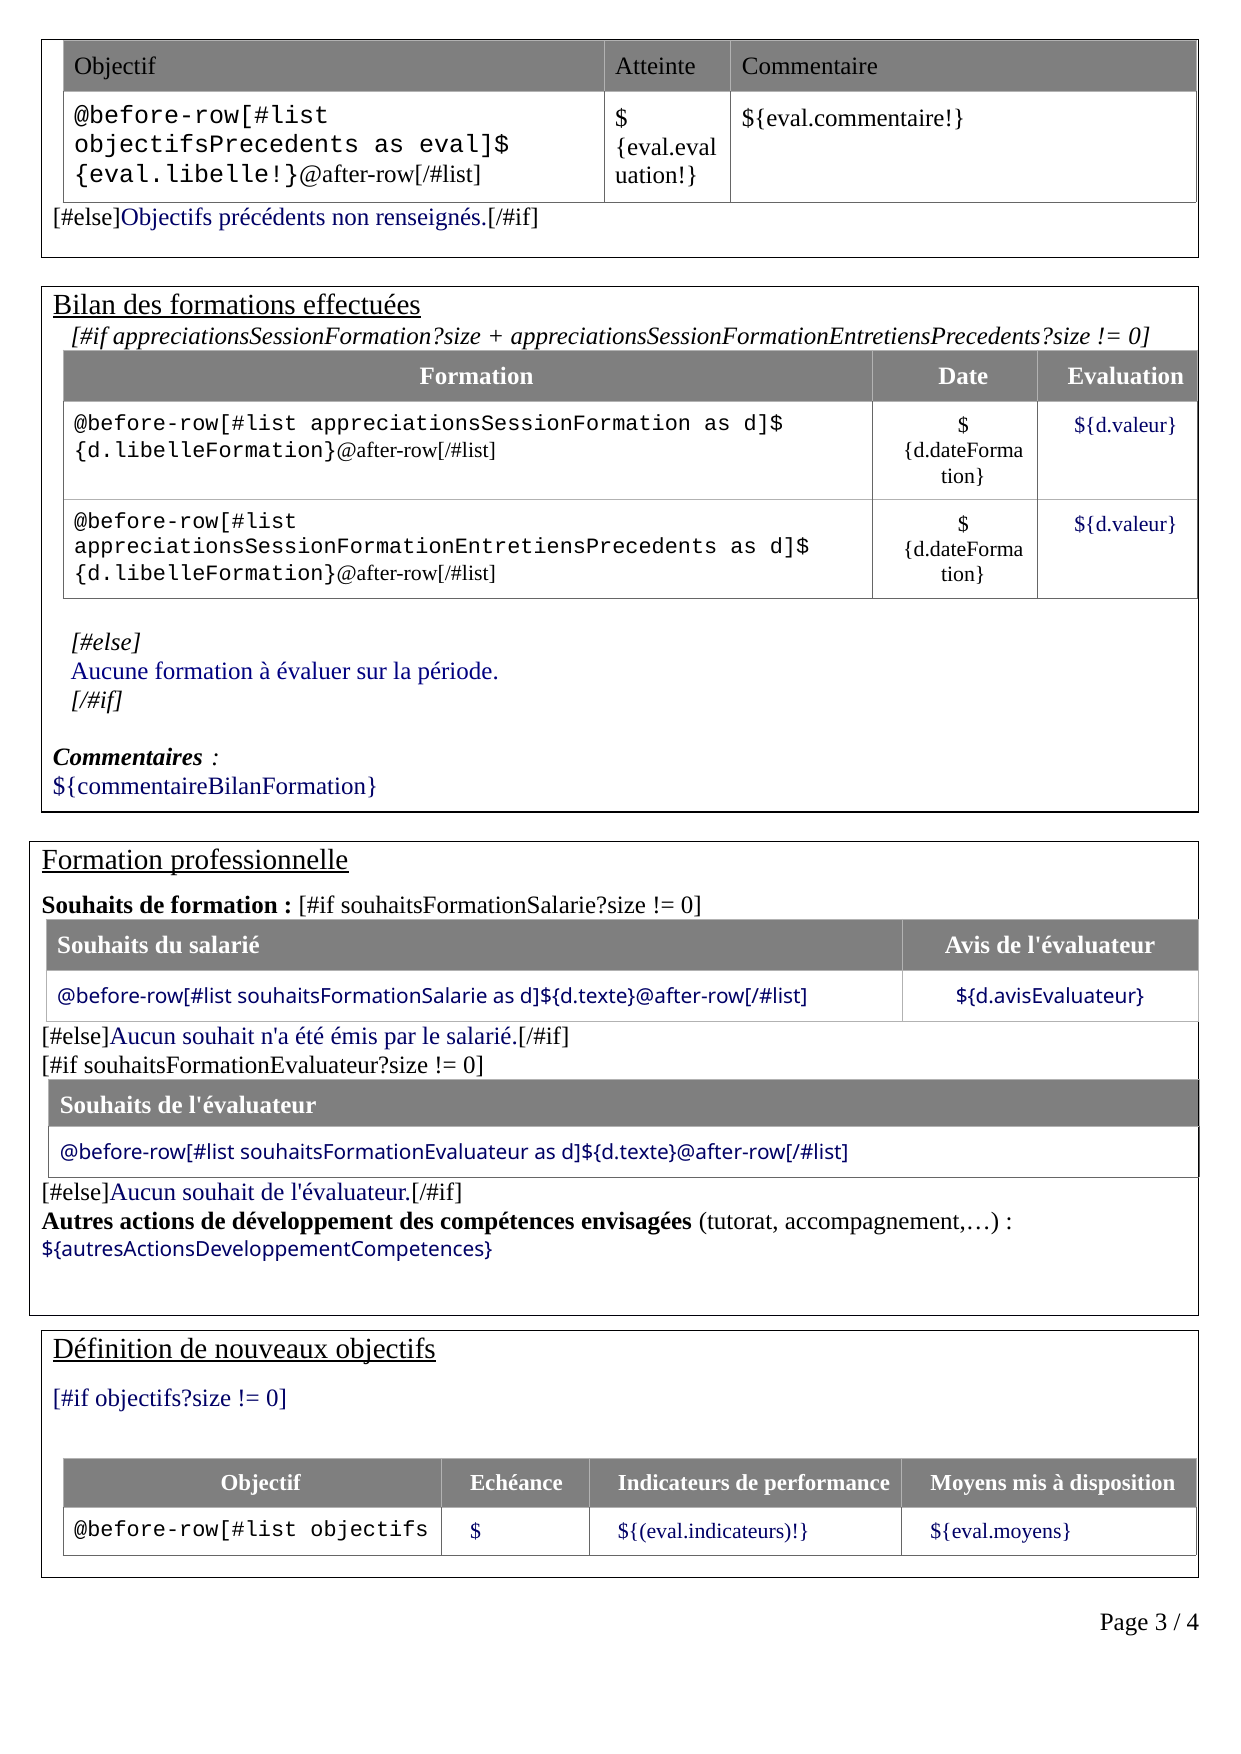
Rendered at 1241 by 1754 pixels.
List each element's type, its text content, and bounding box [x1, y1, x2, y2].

table_cell ${eval.moyens} [902, 1508, 1196, 1555]
table_header Souhaits du salarié [47, 920, 902, 970]
table_cell @before-row[#list objectifs [64, 1508, 441, 1555]
table_header Date [873, 351, 1037, 401]
table_header Objectif [64, 41, 604, 91]
table_header Souhaits de l'évaluateur [49, 1080, 1198, 1126]
table_header Evaluation [1038, 351, 1197, 401]
table_header Moyens mis à disposition [902, 1459, 1196, 1507]
table_header Formation [64, 351, 872, 401]
table_header Echéance [442, 1459, 589, 1507]
table_cell ${eval.evaluation!} [605, 92, 730, 202]
table_cell ${d.dateFormation} [873, 500, 1037, 598]
table_cell ${eval.commentaire!} [731, 92, 1196, 202]
table_cell @before-row[#list appreciationsSessionFormation as d]${d.libelleFormation}@after-row[/#list] [64, 402, 872, 499]
table_header Objectif [64, 1459, 441, 1507]
table_header Commentaire [731, 41, 1196, 91]
table_cell $ [442, 1508, 589, 1555]
table_cell ${d.valeur} [1038, 500, 1197, 598]
table_header Atteinte [605, 41, 730, 91]
table_cell @before-row[#list souhaitsFormationEvaluateur as d]${d.texte}@after-row[/#list] [49, 1127, 1198, 1177]
table_header Formation professionnelle Souhaits de formation : [#if souhaitsFormationSalarie?size != 0] [#else]Aucun souhait n'a été émis par le salarié.[/#if] [#if souhaitsFormationEvaluateur?size != 0] [#else]Aucun souhait de l'évaluateur.[/#if] Autres actions de développement des compétences envisagées (tutorat, accompagnement,…) : ${autresActionsDeveloppementCompetences} [30, 842, 1198, 1315]
table_cell ${d.dateFormation} [873, 402, 1037, 499]
table_header Indicateurs de performance [590, 1459, 901, 1507]
table_cell @before-row[#list appreciationsSessionFormationEntretiensPrecedents as d]${d.libelleFormation}@after-row[/#list] [64, 500, 872, 598]
table_cell @before-row[#list souhaitsFormationSalarie as d]${d.texte}@after-row[/#list] [47, 971, 902, 1021]
table_cell @before-row[#list objectifsPrecedents as eval]${eval.libelle!}@after-row[/#list] [64, 92, 604, 202]
table_cell ${d.valeur} [1038, 402, 1197, 499]
table_header Définition de nouveaux objectifs [#if objectifs?size != 0] [42, 1331, 1198, 1577]
table_header Bilan des formations effectuées [#if appreciationsSessionFormation?size + appreciationsSessionFormationEntretiensPrecedents?size != 0] [#else] Aucune formation à évaluer sur la période. [/#if] Commentaires : ${commentaireBilanFormation} [42, 287, 1198, 811]
table_cell ${d.avisEvaluateur} [903, 971, 1198, 1021]
table_cell ${(eval.indicateurs)!} [590, 1508, 901, 1555]
table_header Avis de l'évaluateur [903, 920, 1198, 970]
table_header [#else]Objectifs précédents non renseignés.[/#if] [42, 40, 1198, 257]
